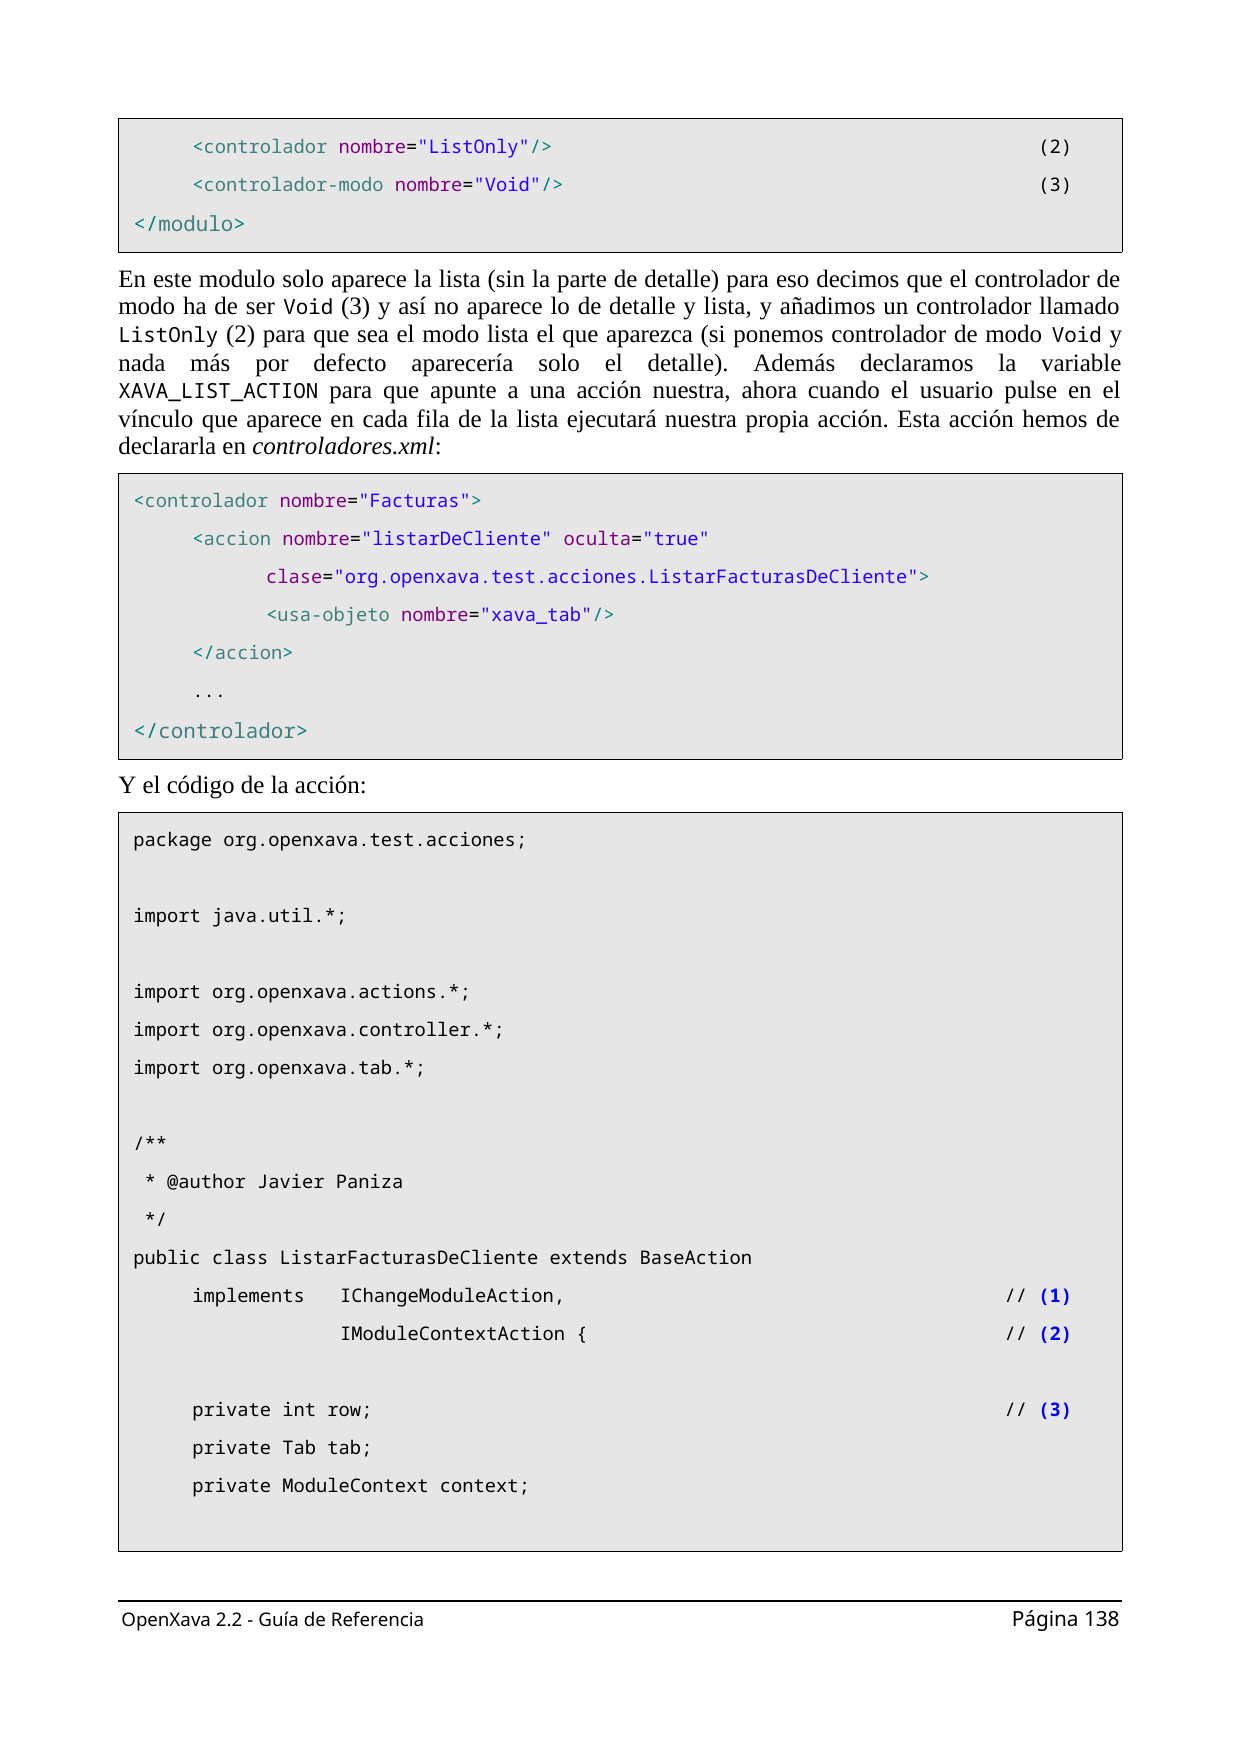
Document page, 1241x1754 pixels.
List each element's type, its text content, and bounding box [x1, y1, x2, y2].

text private Tab tab; [119, 1420, 1122, 1458]
text */ [119, 1192, 1122, 1230]
text private ModuleContext context; [119, 1458, 1122, 1496]
text </accion> [119, 625, 1122, 663]
text <controlador nombre="Facturas"> [119, 474, 1122, 511]
text Y el código de la acción: [118, 771, 1122, 799]
text <controlador-modo nombre="Void"/> (3) [119, 156, 1122, 194]
text package org.openxava.test.acciones; [119, 813, 1122, 849]
text * @author Javier Paniza [119, 1154, 1122, 1192]
text </modulo> [119, 194, 1122, 252]
text import org.openxava.controller.*; [119, 1002, 1122, 1040]
text import org.openxava.actions.*; [119, 964, 1122, 1002]
text <controlador nombre="ListOnly"/> (2) [119, 119, 1122, 156]
text clase="org.openxava.test.acciones.ListarFacturasDeCliente"> [119, 549, 1122, 587]
text public class ListarFacturasDeCliente extends BaseAction [119, 1230, 1122, 1268]
text private int row; // (3) [119, 1382, 1122, 1420]
text <accion nombre="listarDeCliente" oculta="true" [119, 511, 1122, 549]
text /** [119, 1116, 1122, 1154]
text ... [119, 663, 1122, 701]
text En este modulo solo aparece la lista (sin la parte de detalle) para eso decimos que el controlador de modo ha de ser Void (3) y así no aparece lo de detalle y lista, y añadimos un controlador llamado ListOnly (2) para que sea el modo lista el que aparezca (si ponemos controlador de modo Void y nada más por defecto aparecería solo el detalle). Además declaramos la variable XAVA_LIST_ACTION para que apunte a una acción nuestra, ahora cuando el usuario pulse en el vínculo que aparece en cada fila de la lista ejecutará nuestra propia acción. Esta acción hemos de declararla en controladores.xml: [118, 265, 1122, 460]
text IModuleContextAction { // (2) [119, 1306, 1122, 1344]
text import java.util.*; [119, 888, 1122, 926]
text import org.openxava.tab.*; [119, 1040, 1122, 1078]
text implements IChangeModuleAction, // (1) [119, 1268, 1122, 1306]
text <usa-objeto nombre="xava_tab"/> [119, 587, 1122, 625]
text </controlador> [119, 701, 1122, 759]
